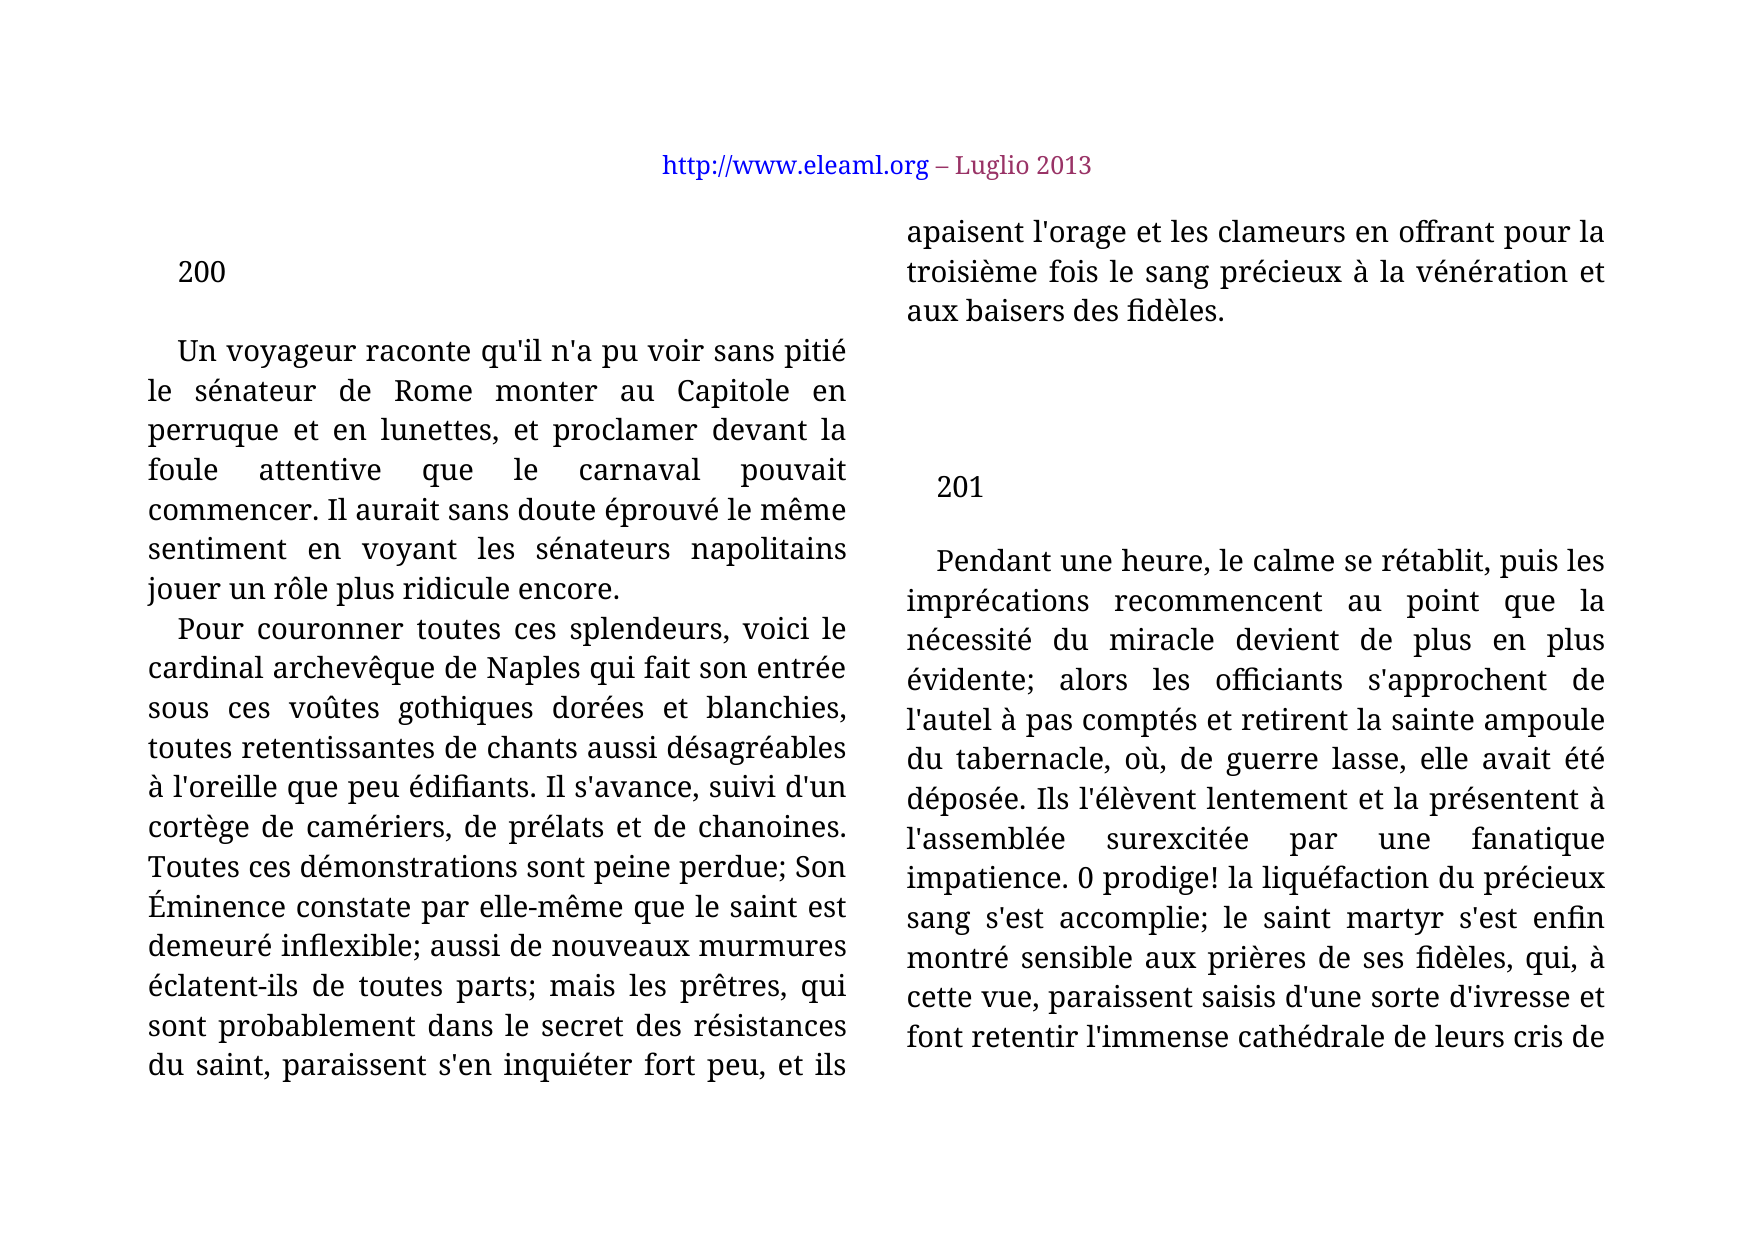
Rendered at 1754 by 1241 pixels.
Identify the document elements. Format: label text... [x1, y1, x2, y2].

text Pendant une heure, le calme se rétablit, puis les imprécations recommencent au point que la nécessité du miracle devient de plus en plus évidente; alors les officiants s'approchent de l'autel à pas comptés et retirent la sainte ampoule du tabernacle, où, de guerre lasse, elle avait été déposée. Ils l'élèvent lentement et la présentent à l'assemblée surexcitée par une fanatique impatience. 0 prodige! la liquéfaction du précieux sang s'est accomplie; le saint martyr s'est enfin montré sensible aux prières de ses fidèles, qui, à cette vue, paraissent saisis d'une sorte d'ivresse et font retentir l'immense cathédrale de leurs cris de [906, 540, 1606, 1056]
text Un voyageur raconte qu'il n'a pu voir sans pitié le sénateur de Rome monter au Capitole en perruque et en lunettes, et proclamer devant la foule attentive que le carnaval pouvait commencer. Il aurait sans doute éprouvé le même sentiment en voyant les sénateurs napolitains jouer un rôle plus ridicule encore. [148, 330, 847, 608]
text 201 [906, 466, 1606, 506]
text apaisent l'orage et les clameurs en offrant pour la troisième fois le sang précieux à la vénération et aux baisers des fidèles. [906, 211, 1606, 330]
text Pour couronner toutes ces splendeurs, voici le cardinal archevêque de Naples qui fait son entrée sous ces voûtes gothiques dorées et blanchies, toutes retentissantes de chants aussi désagréables à l'oreille que peu édifiants. Il s'avance, suivi d'un cortège de camériers, de prélats et de chanoines. Toutes ces démonstrations sont peine perdue; Son Éminence constate par elle-même que le saint est demeuré inflexible; aussi de nouveaux murmures éclatent-ils de toutes parts; mais les prêtres, qui sont probablement dans le secret des résistances du saint, paraissent s'en inquiéter fort peu, et ils [148, 608, 847, 1084]
text 200 [148, 251, 847, 291]
